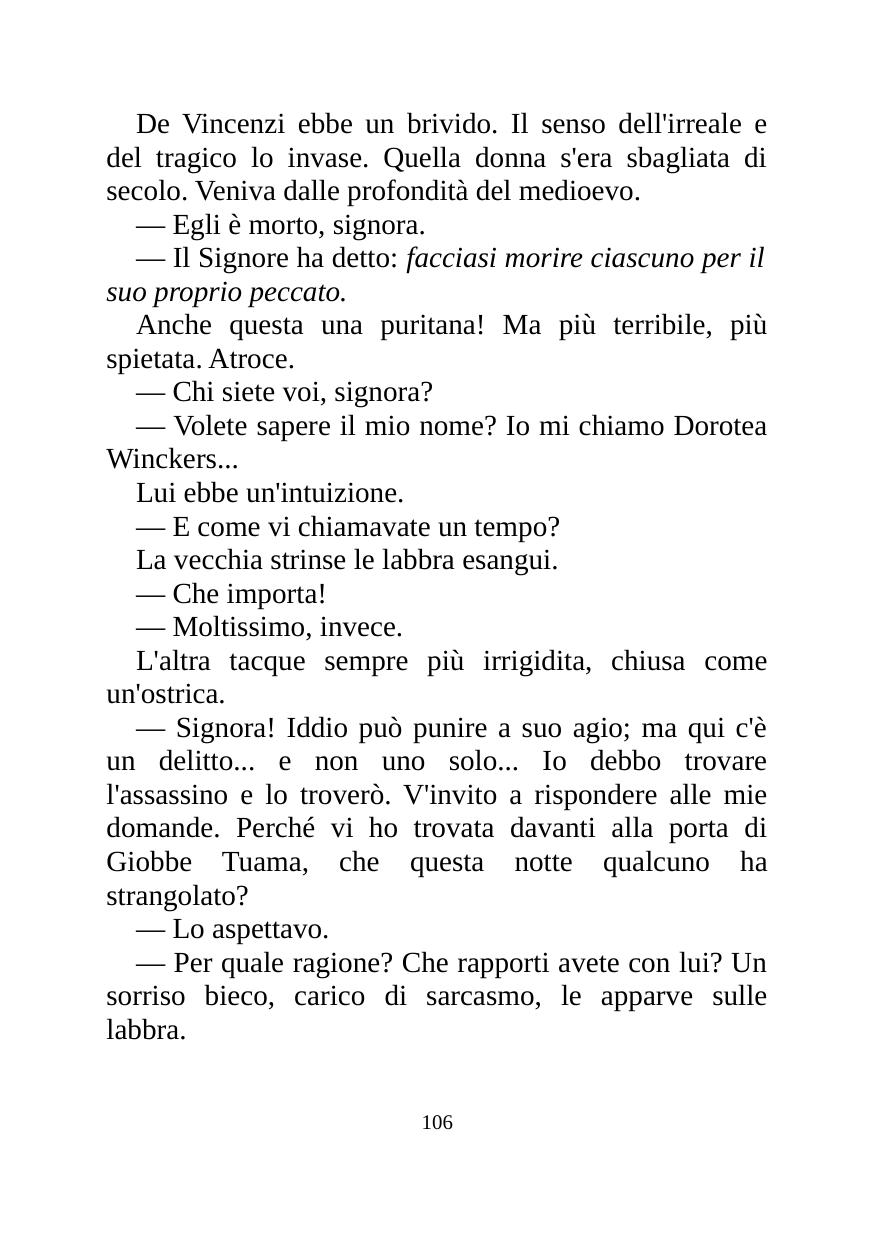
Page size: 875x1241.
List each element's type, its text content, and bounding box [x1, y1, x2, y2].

text — E come vi chiamavate un tempo? [106, 509, 768, 542]
text — Il Signore ha detto: facciasi morire ciascuno per il suo proprio peccato. [106, 240, 768, 307]
text — Chi siete voi, signora? [106, 374, 768, 408]
text — Volete sapere il mio nome? Io mi chiamo Dorotea Winckers... [106, 408, 768, 475]
text De Vincenzi ebbe un brivido. Il senso dell'irreale e del tragico lo invase. Quella donna s'era sbagliata di secolo. Veniva dalle profondità del medioevo. [106, 106, 768, 207]
text — Lo aspettavo. [106, 911, 768, 945]
text — Per quale ragione? Che rapporti avete con lui? Un sorriso bieco, carico di sarcasmo, le apparve sulle labbra. [106, 945, 768, 1045]
text — Egli è morto, signora. [106, 207, 768, 240]
text L'altra tacque sempre più irrigidita, chiusa come un'ostrica. [106, 643, 768, 710]
text — Che importa! [106, 576, 768, 609]
text La vecchia strinse le labbra esangui. [106, 542, 768, 576]
text — Signora! Iddio può punire a suo agio; ma qui c'è un delitto... e non uno solo... Io debbo trovare l'assassino e lo troverò. V'invito a rispondere alle mie domande. Perché vi ho trovata davanti alla porta di Giobbe Tuama, che questa notte qualcuno ha strangolato? [106, 710, 768, 911]
text — Moltissimo, invece. [106, 609, 768, 643]
text Lui ebbe un'intuizione. [106, 475, 768, 509]
text Anche questa una puritana! Ma più terribile, più spietata. Atroce. [106, 307, 768, 374]
